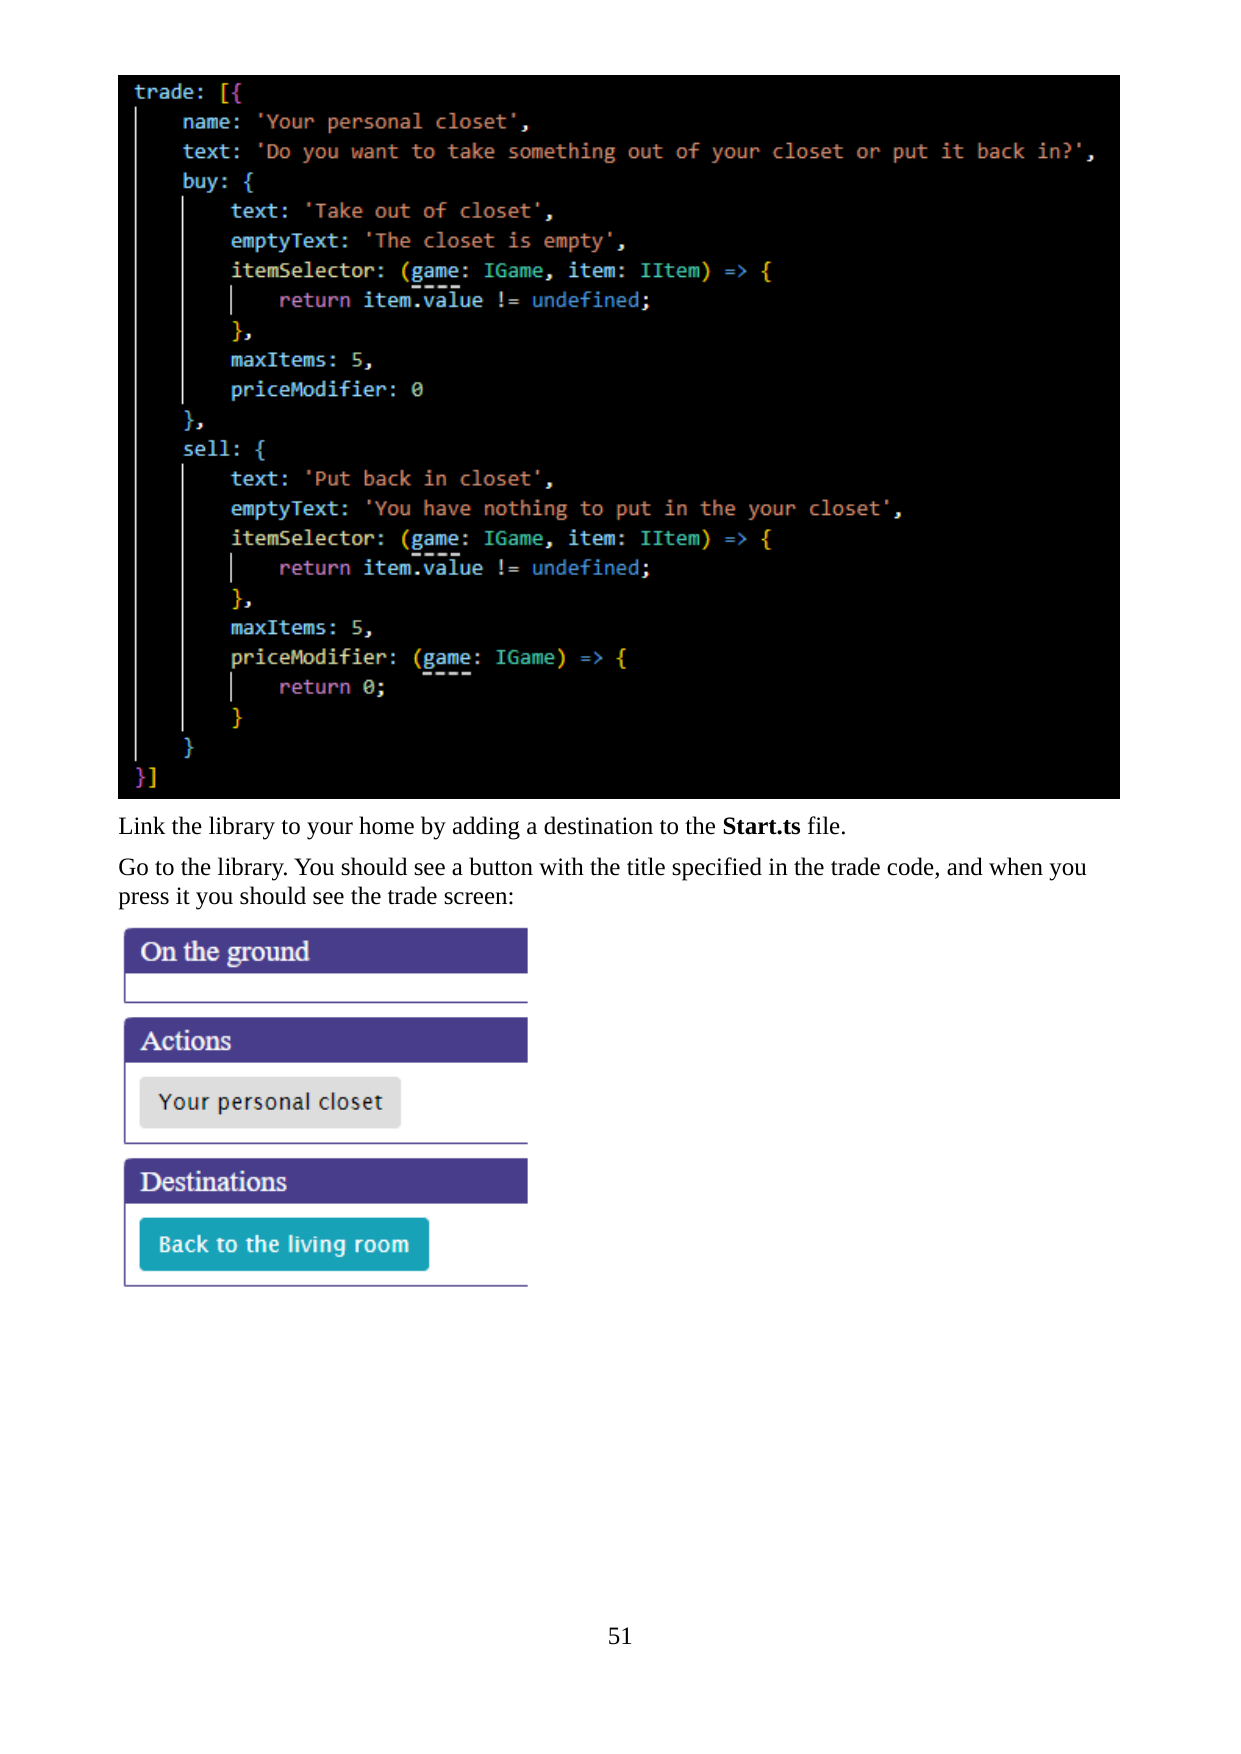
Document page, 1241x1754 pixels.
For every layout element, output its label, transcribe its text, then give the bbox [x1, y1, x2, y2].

text Link the library to your home by adding a destination to the Start.ts file. [118, 811, 1122, 840]
text Go to the library. You should see a button with the title specified in the trade code, and when you press it you should see the trade screen: [118, 852, 1122, 910]
